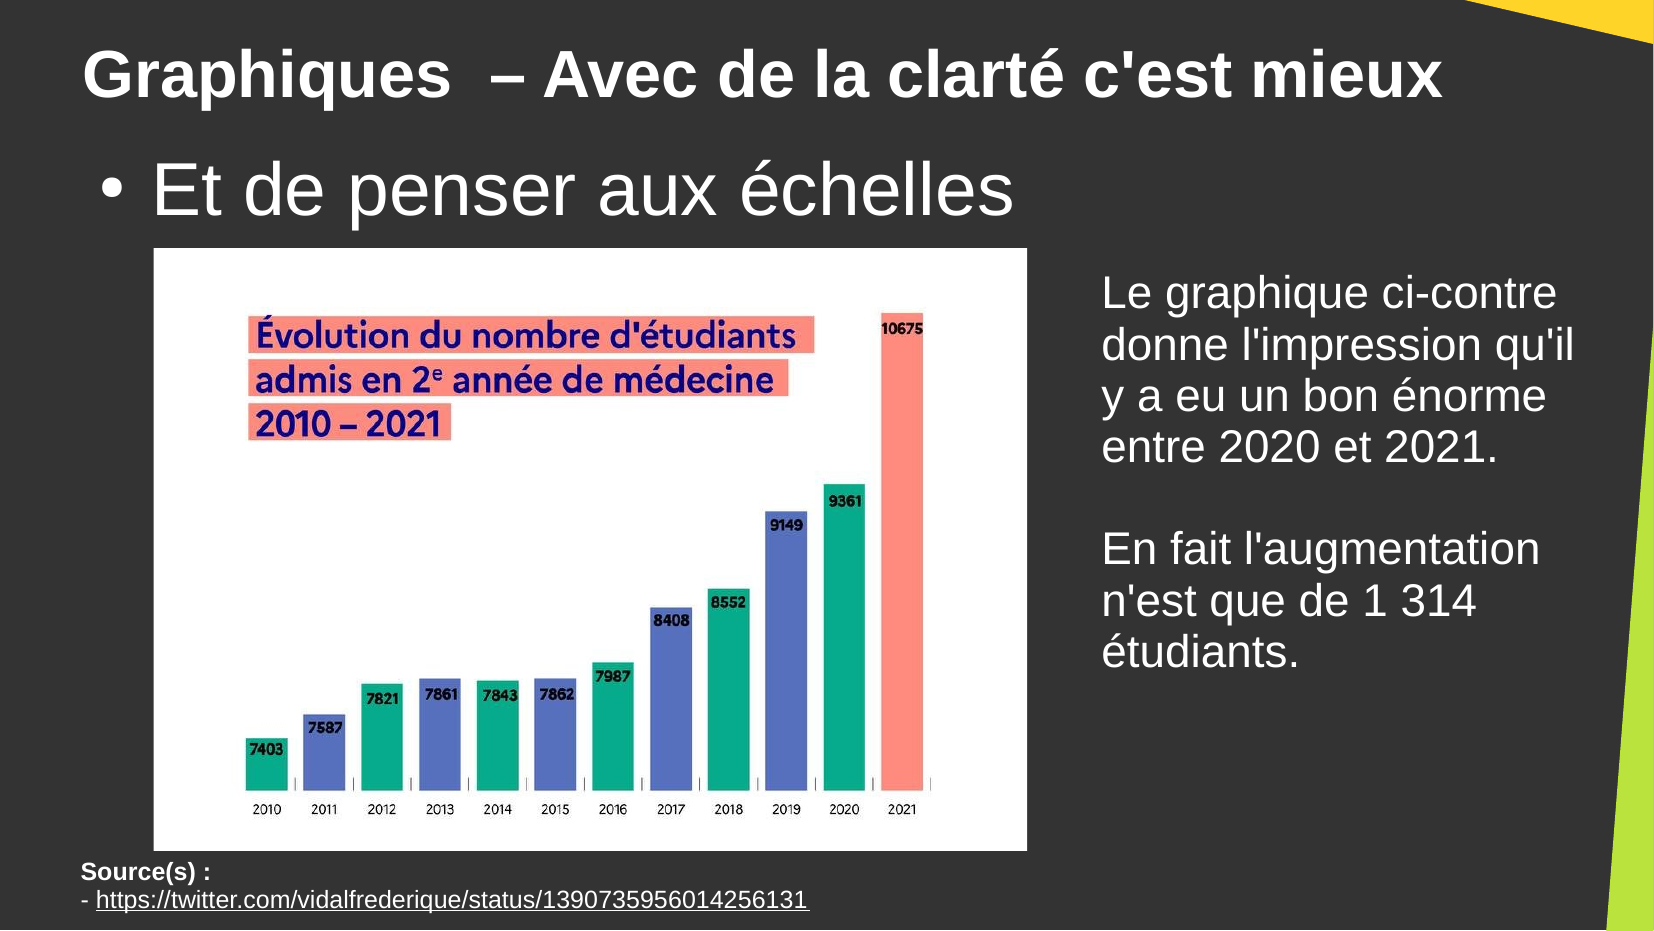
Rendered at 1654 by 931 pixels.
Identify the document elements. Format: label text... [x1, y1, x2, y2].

picture [153, 260, 1028, 850]
text_box Le graphique ci-contre donne l'impression qu'il y a eu un bon énorme entre 2020 et 2021. En fait l'augmentation n'est que de 1 314 étudiants. [1086, 259, 1619, 804]
text_box Source(s) : - https://twitter.com/vidalfrederique/status/1390735956014256131 [65, 850, 1483, 926]
text_box [1464, 0, 1654, 45]
text_box [1606, 314, 1654, 931]
title Graphiques – Avec de la clarté c'est mieux [82, 37, 1571, 119]
list Et de penser aux échelles [80, 147, 1111, 260]
